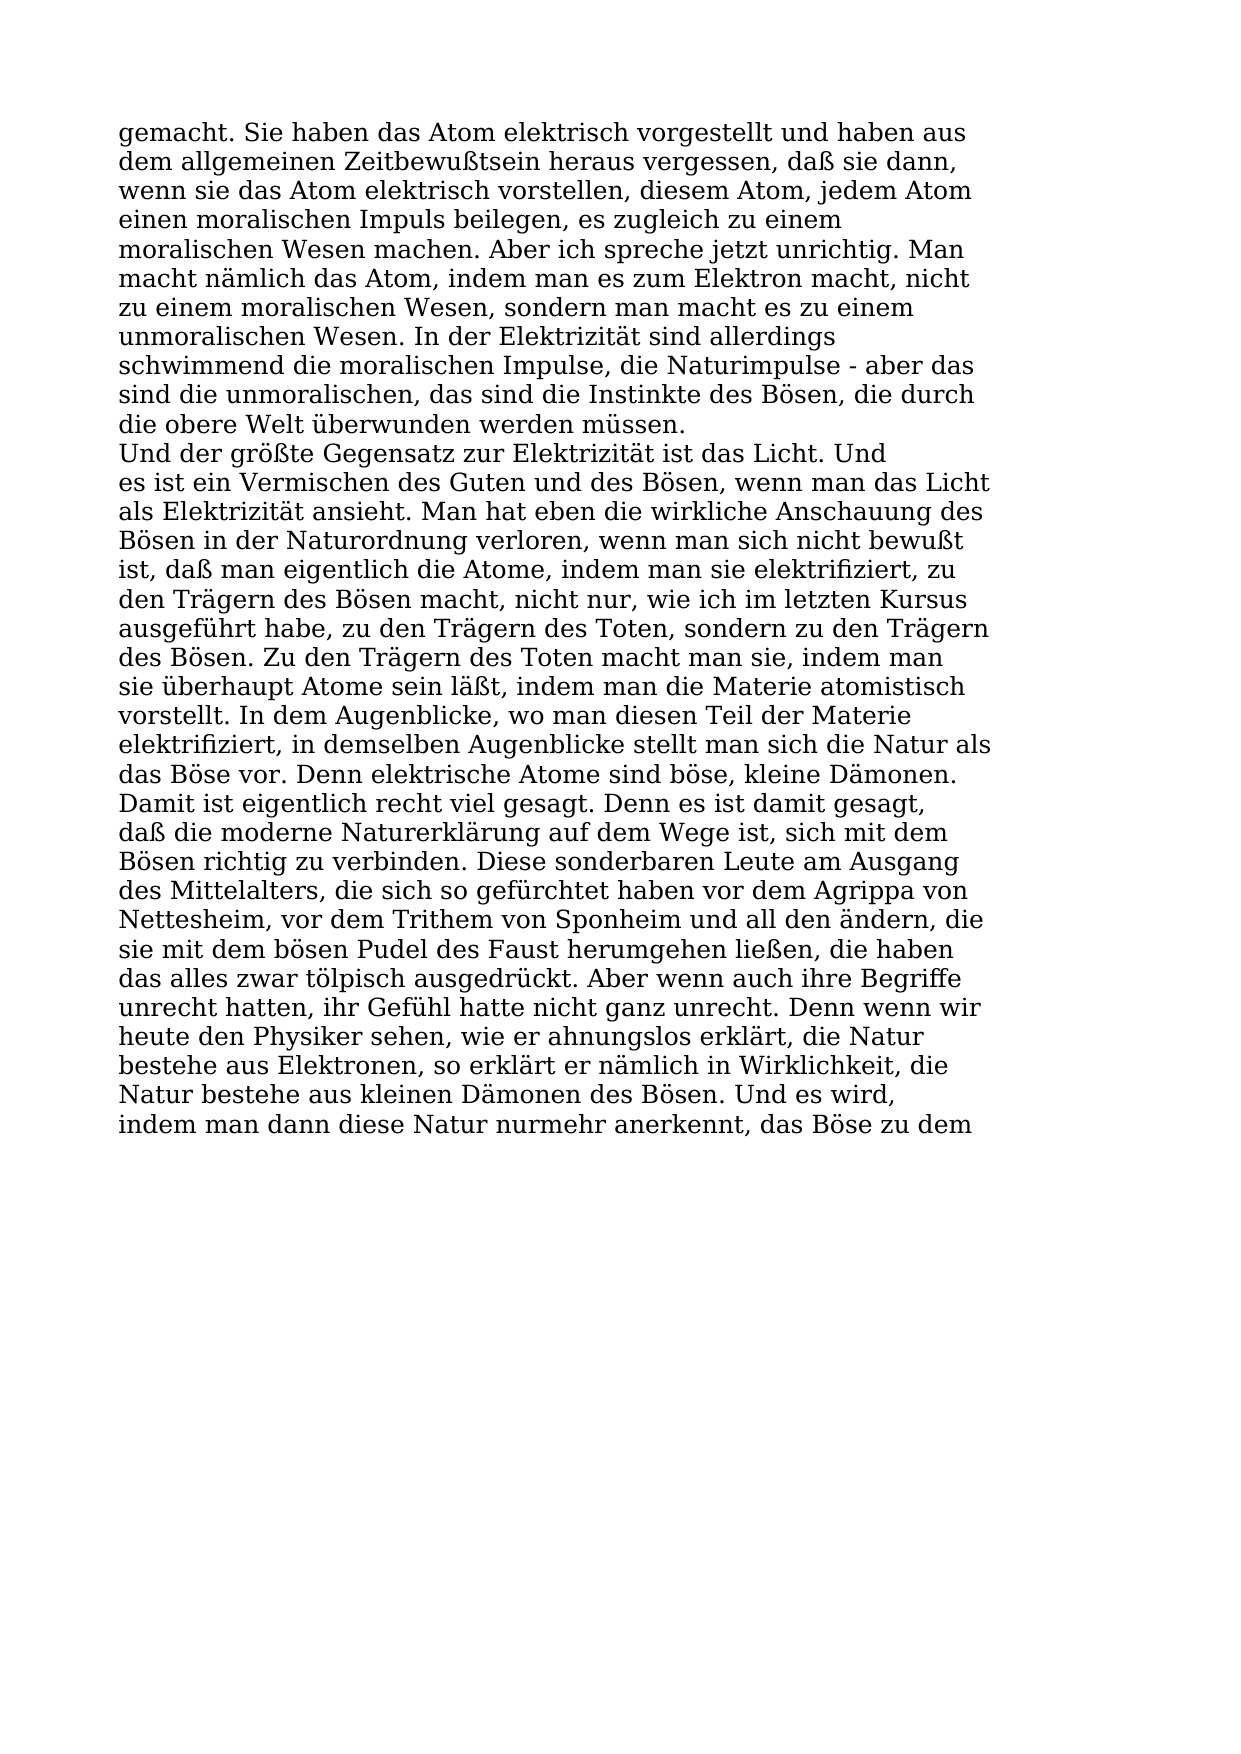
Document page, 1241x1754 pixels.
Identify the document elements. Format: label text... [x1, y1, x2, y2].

text ausgeführt habe, zu den Trägern des Toten, sondern zu den Trägern [118, 614, 1122, 643]
text schwimmend die moralischen Impulse, die Naturimpulse - aber das [118, 351, 1122, 381]
text bestehe aus Elektronen, so erklärt er nämlich in Wirklichkeit, die [118, 1051, 1122, 1081]
text sie mit dem bösen Pudel des Faust herumgehen ließen, die haben [118, 935, 1122, 964]
text Natur bestehe aus kleinen Dämonen des Bösen. Und es wird, [118, 1081, 1122, 1110]
text sind die unmoralischen, das sind die Instinkte des Bösen, die durch [118, 381, 1122, 410]
text das Böse vor. Denn elektrische Atome sind böse, kleine Dämonen. [118, 760, 1122, 789]
text unmoralischen Wesen. In der Elektrizität sind allerdings [118, 322, 1122, 351]
text moralischen Wesen machen. Aber ich spreche jetzt unrichtig. Man [118, 235, 1122, 264]
text als Elektrizität ansieht. Man hat eben die wirkliche Anschauung des [118, 497, 1122, 526]
text Nettesheim, vor dem Trithem von Sponheim und all den ändern, die [118, 906, 1122, 935]
text unrecht hatten, ihr Gefühl hatte nicht ganz unrecht. Denn wenn wir [118, 993, 1122, 1022]
text des Mittelalters, die sich so gefürchtet haben vor dem Agrippa von [118, 876, 1122, 906]
text Bösen richtig zu verbinden. Diese sonderbaren Leute am Ausgang [118, 847, 1122, 876]
text Damit ist eigentlich recht viel gesagt. Denn es ist damit gesagt, [118, 789, 1122, 818]
text den Trägern des Bösen macht, nicht nur, wie ich im letzten Kursus [118, 585, 1122, 614]
text gemacht. Sie haben das Atom elektrisch vorgestellt und haben aus [118, 118, 1122, 147]
text heute den Physiker sehen, wie er ahnungslos erklärt, die Natur [118, 1022, 1122, 1051]
text wenn sie das Atom elektrisch vorstellen, diesem Atom, jedem Atom [118, 176, 1122, 206]
text daß die moderne Naturerklärung auf dem Wege ist, sich mit dem [118, 818, 1122, 847]
text es ist ein Vermischen des Guten und des Bösen, wenn man das Licht [118, 468, 1122, 497]
text macht nämlich das Atom, indem man es zum Elektron macht, nicht [118, 264, 1122, 293]
text die obere Welt überwunden werden müssen. [118, 410, 1122, 439]
text elektrifiziert, in demselben Augenblicke stellt man sich die Natur als [118, 731, 1122, 760]
text indem man dann diese Natur nurmehr anerkennt, das Böse zu dem [118, 1110, 1122, 1139]
text des Bösen. Zu den Trägern des Toten macht man sie, indem man [118, 643, 1122, 672]
text Und der größte Gegensatz zur Elektrizität ist das Licht. Und [118, 439, 1122, 468]
text dem allgemeinen Zeitbewußtsein heraus vergessen, daß sie dann, [118, 147, 1122, 176]
text das alles zwar tölpisch ausgedrückt. Aber wenn auch ihre Begriffe [118, 964, 1122, 993]
text einen moralischen Impuls beilegen, es zugleich zu einem [118, 206, 1122, 235]
text zu einem moralischen Wesen, sondern man macht es zu einem [118, 293, 1122, 322]
text Bösen in der Naturordnung verloren, wenn man sich nicht bewußt [118, 526, 1122, 556]
text sie überhaupt Atome sein läßt, indem man die Materie atomistisch [118, 672, 1122, 701]
text ist, daß man eigentlich die Atome, indem man sie elektrifiziert, zu [118, 556, 1122, 585]
text vorstellt. In dem Augenblicke, wo man diesen Teil der Materie [118, 701, 1122, 731]
